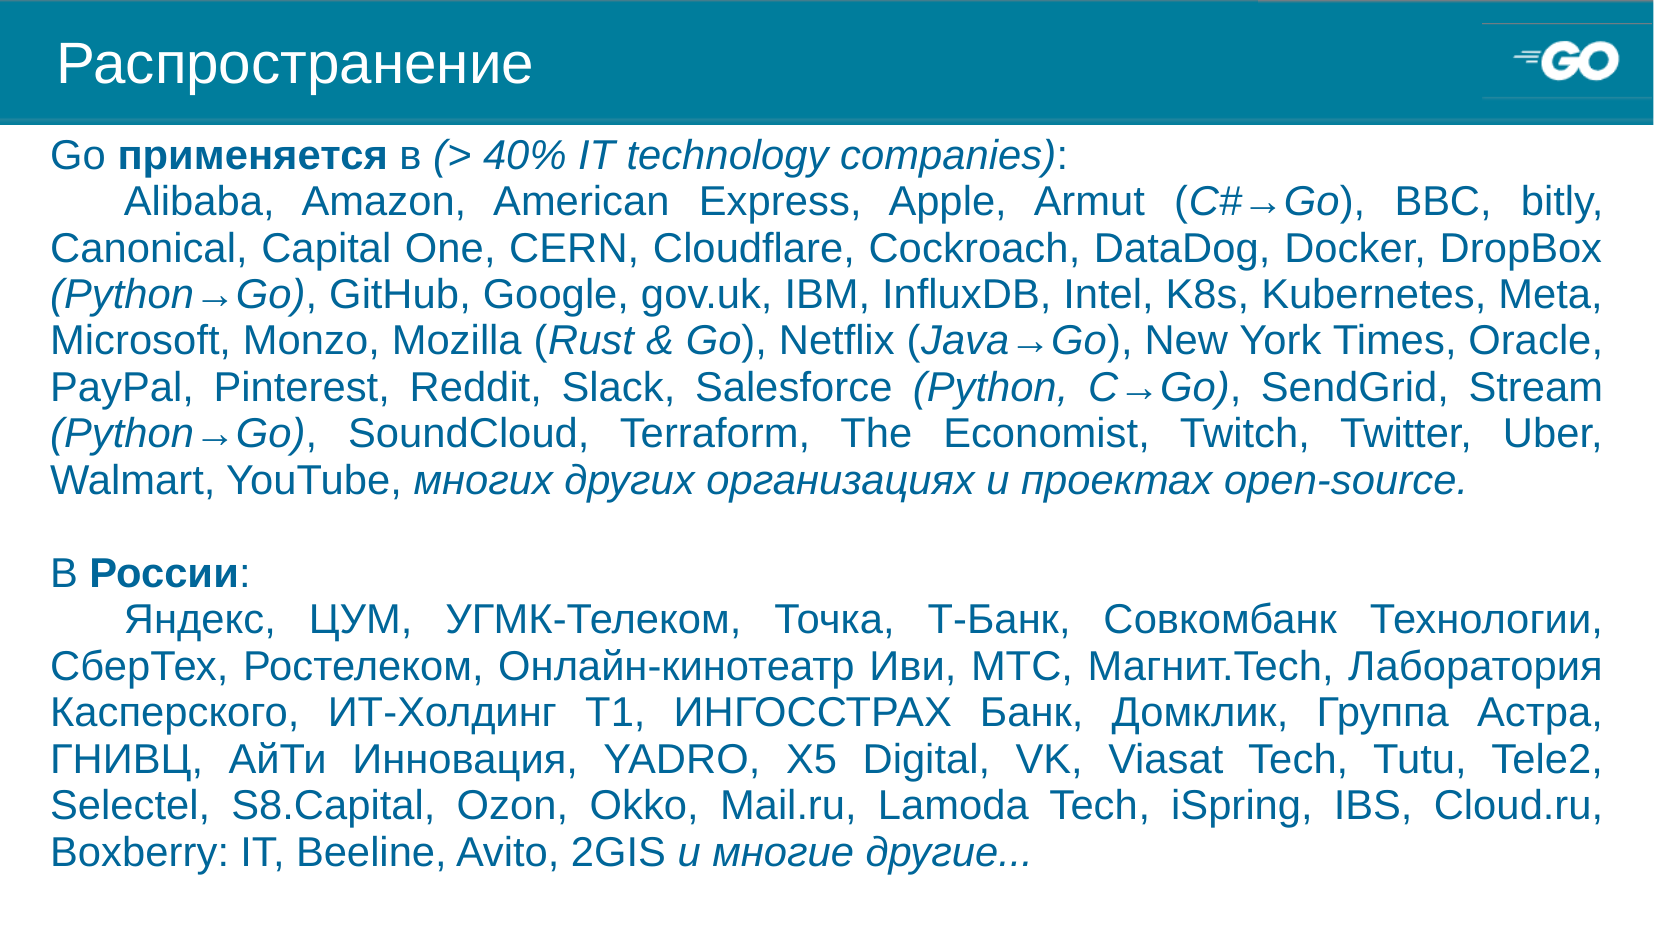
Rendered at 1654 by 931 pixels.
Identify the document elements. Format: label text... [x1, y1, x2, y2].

picture [1542, 41, 1619, 81]
text_box Go применяется в (> 40% IT technology companies): Alibaba, Amazon, American Express, Apple, Armut (C#→Go), BBC, bitly, Canonical, Capital One, CERN, Cloudflare, Cockroach, DataDog, Docker, DropBox (Python→Go), GitHub, Google, gov.uk, IBM, InfluxDB, Intel, K8s, Kubernetes, Meta, Microsoft, Monzo, Mozilla (Rust & Go), Netflix (Java→Go), New York Times, Oracle, PayPal, Pinterest, Reddit, Slack, Salesforce (Python, C→Go), SendGrid, Stream (Python→Go), SoundCloud, Terraform, The Economist, Twitch, Twitter, Uber, Walmart, YouTube, многих других организациях и проектах open-source. В России: Яндекс, ЦУМ, УГМК-Телеком, Точка, Т-Банк, Совкомбанк Технологии, СберТех, Ростелеком, Онлайн-кинотеатр Иви, МТС, Магнит.Tech, Лаборатория Касперского, ИТ-Холдинг Т1, ИНГОССТРАХ Банк, Домклик, Группа Астра, ГНИВЦ, АйТи Инновация, YADRO, X5 Digital, VK, Viasat Tech, Tutu, Tele2, Selectel, S8.Capital, Ozon, Okko, Mail.ru, Lamoda Tech, iSpring, IBS, Cloud.ru, Boxberry: IT, Beeline, Avito, 2GIS и многие другие... [35, 124, 1619, 929]
text_box Распространение [41, 23, 1495, 104]
